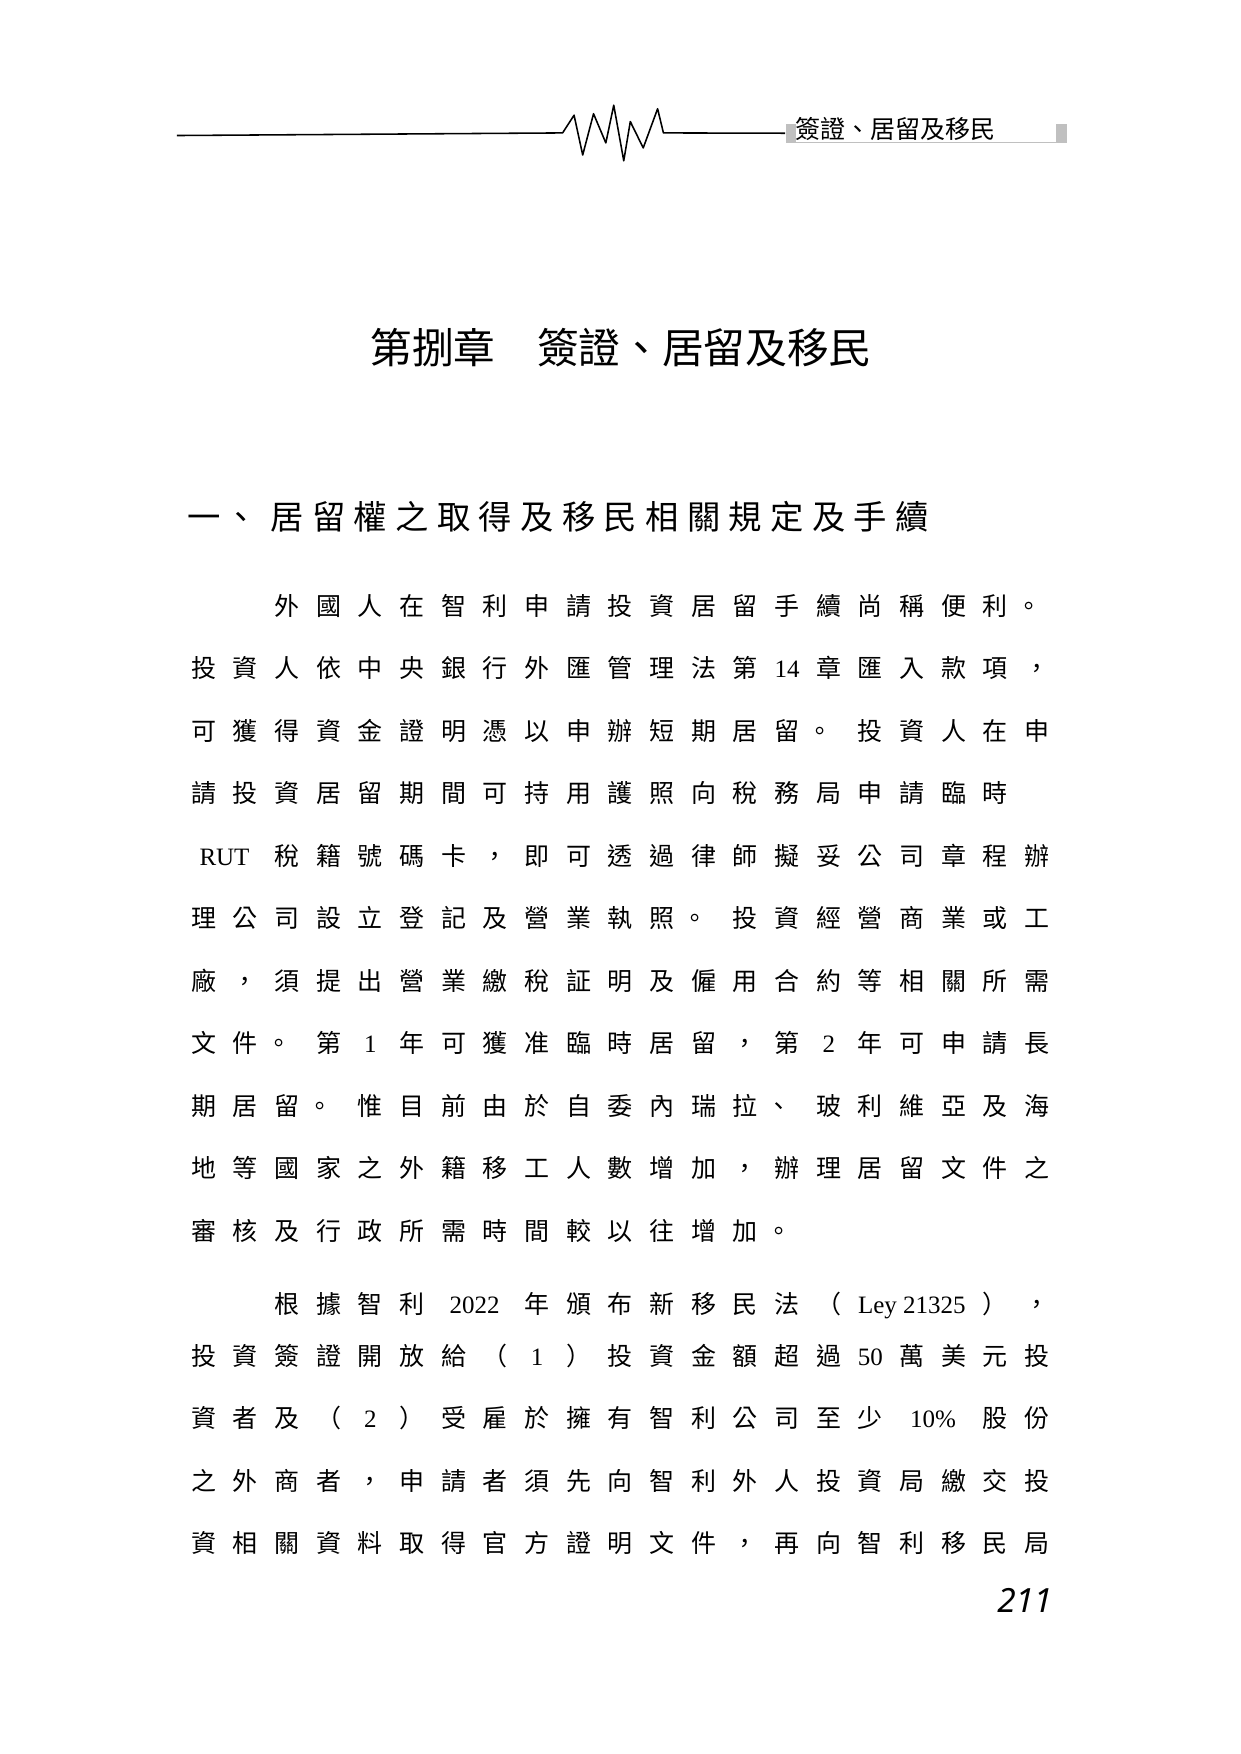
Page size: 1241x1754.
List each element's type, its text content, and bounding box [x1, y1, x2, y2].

text 第捌章 簽證、居留及移民 [183, 304, 1058, 366]
text 根據智利2022年頒布新移民法（Ley 21325），投資簽證開放給（1）投資金額超過50萬美元投資者及（2）受雇於擁有智利公司至少10%股份之外商者，申請者須先向智利外人投資局繳交投資相關資料取得官方證明文件，再向智利移民局 [183, 1250, 1058, 1563]
text 一、居留權之取得及移民相關規定及手續 [183, 473, 1058, 536]
text 外國人在智利申請投資居留手續尚稱便利。投資人依中央銀行外匯管理法第14章匯入款項，可獲得資金證明憑以申辦短期居留。投資人在申請投資居留期間可持用護照向稅務局申請臨時RUT稅籍號碼卡，即可透過律師擬妥公司章程辦理公司設立登記及營業執照。投資經營商業或工廠，須提出營業繳稅証明及僱用合約等相關所需文件。第1年可獲准臨時居留，第2年可申請長期居留。惟目前由於自委內瑞拉、玻利維亞及海地等國家之外籍移工人數增加，辦理居留文件之審核及行政所需時間較以往增加。 [183, 563, 1058, 1250]
